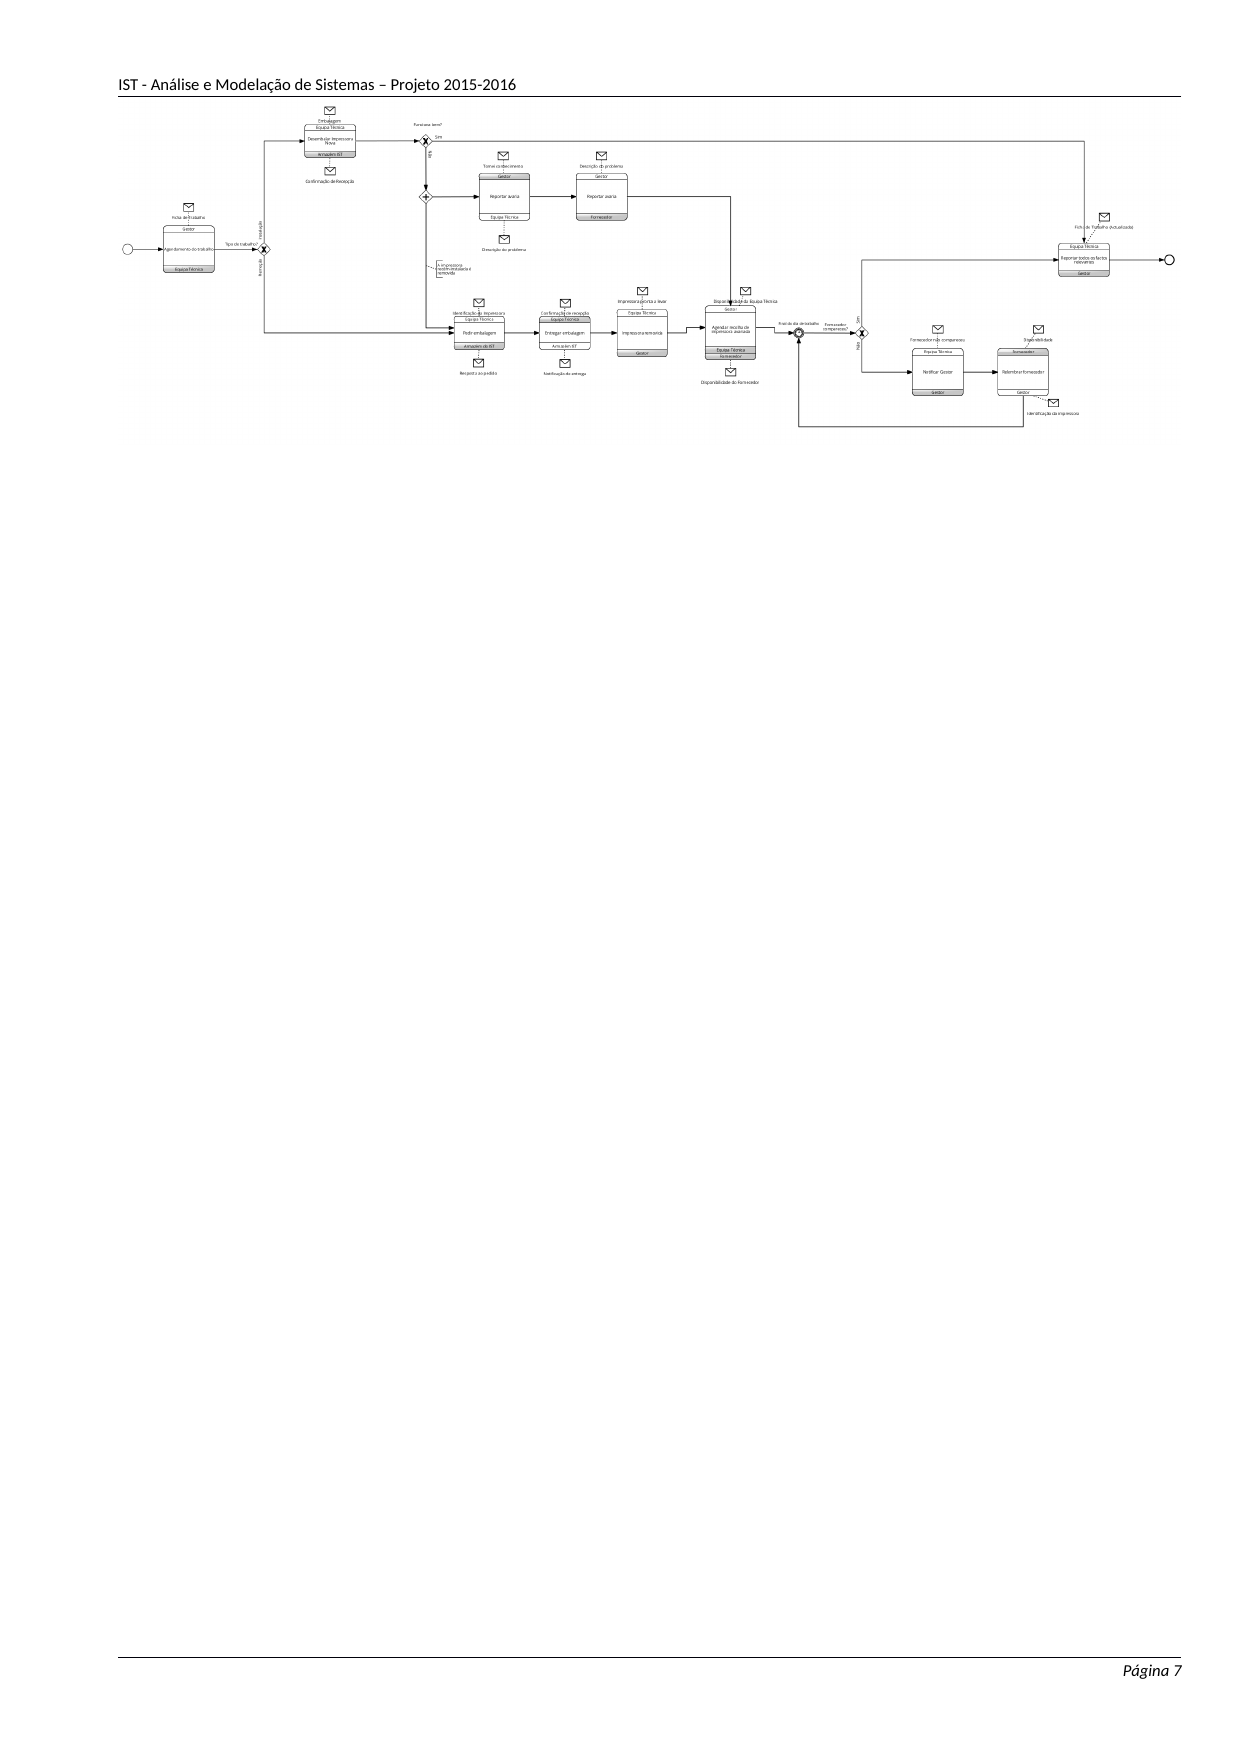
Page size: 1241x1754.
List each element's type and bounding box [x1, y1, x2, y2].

picture [118, 97, 1182, 445]
